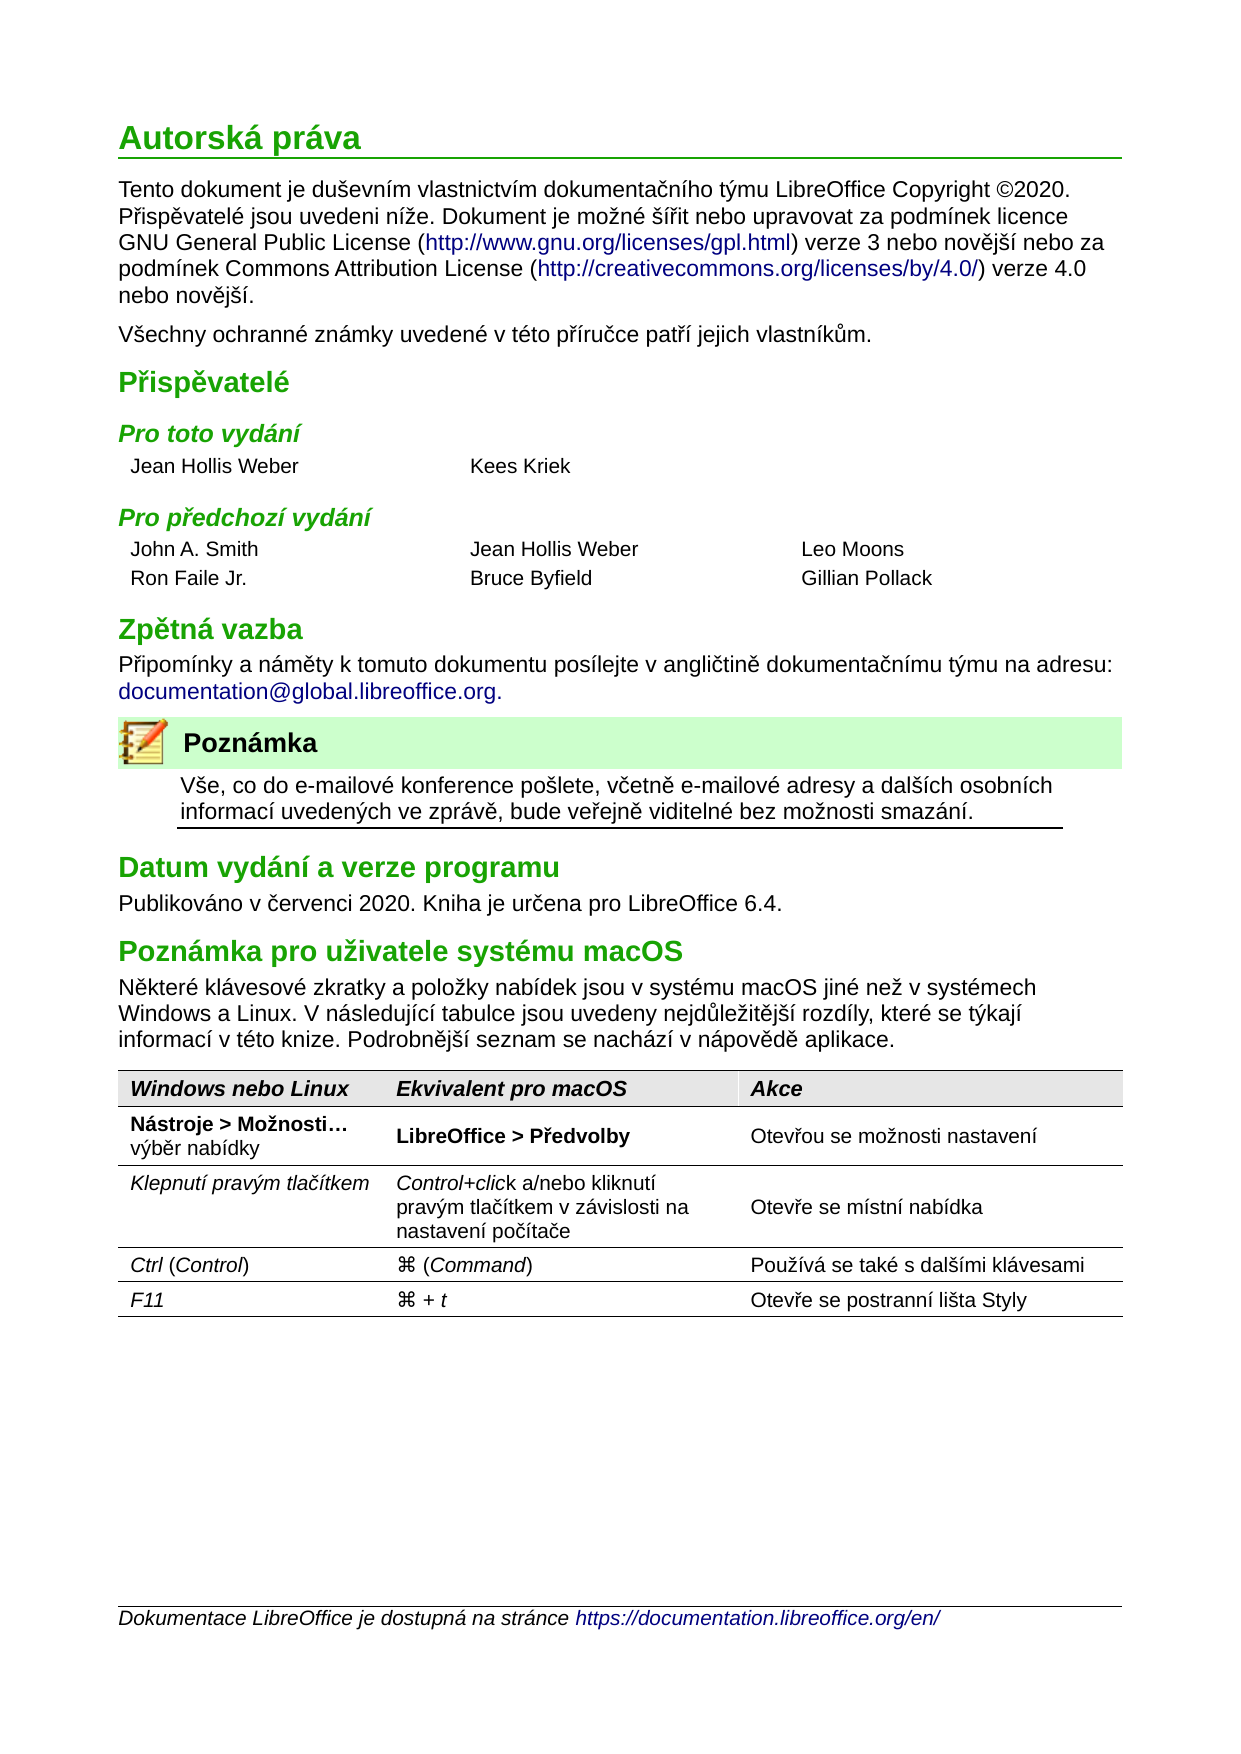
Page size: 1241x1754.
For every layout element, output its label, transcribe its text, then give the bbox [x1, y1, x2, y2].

subtitle Autorská práva [118, 118, 1122, 157]
table_cell Nástroje > Možnosti… výběr nabídky [118, 1107, 384, 1164]
text Všechny ochranné známky uvedené v této příručce patří jejich vlastníkům. [118, 321, 1122, 347]
table_cell LibreOffice > Předvolby [384, 1107, 738, 1164]
text Vše, co do e-mailové konference pošlete, včetně e-mailové adresy a dalších osobních informací uvedených ve zprávě, bude veřejně viditelné bez možnosti smazání. [177, 769, 1063, 827]
text Některé klávesové zkratky a položky nabídek jsou v systému macOS jiné než v systémech Windows a Linux. V následující tabulce jsou uvedeny nejdůležitější rozdíly, které se týkají informací v této knize. Podrobnější seznam se nachází v nápovědě aplikace. [118, 973, 1122, 1053]
table_cell Ron Faile Jr. [118, 566, 458, 594]
table_header Jean Hollis Weber [458, 537, 789, 566]
table_cell Klepnutí pravým tlačítkem [118, 1166, 384, 1247]
subtitle Pro toto vydání [118, 419, 1122, 448]
table_header Leo Moons [789, 537, 1122, 566]
subtitle Datum vydání a verze programu [118, 851, 1122, 884]
subtitle Přispěvatelé [118, 365, 1122, 398]
subtitle Poznámka pro uživatele systému macOS [118, 934, 1122, 968]
picture [119, 717, 170, 768]
table_cell Otevře se místní nabídka [739, 1166, 1123, 1247]
table_header Jean Hollis Weber [118, 454, 458, 482]
subtitle Poznámka [118, 717, 1122, 769]
table_header Kees Kriek [458, 454, 789, 482]
table_header [789, 454, 1122, 482]
table_header Windows nebo Linux [118, 1071, 384, 1106]
table_cell Otevře se postranní lišta Styly [739, 1282, 1123, 1316]
subtitle Zpětná vazba [118, 612, 1122, 645]
table_header John A. Smith [118, 537, 458, 566]
table_cell Control+click a/nebo kliknutí pravým tlačítkem v závislosti na nastavení počítače [384, 1166, 738, 1247]
table_cell Otevřou se možnosti nastavení [739, 1107, 1123, 1164]
table_cell Používá se také s dalšími klávesami [739, 1248, 1123, 1281]
table_cell Gillian Pollack [789, 566, 1122, 594]
text Tento dokument je duševním vlastnictvím dokumentačního týmu LibreOffice Copyright ©2020. Přispěvatelé jsou uvedeni níže. Dokument je možné šířit nebo upravovat za podmínek licence GNU General Public License (http://www.gnu.org/licenses/gpl.html) verze 3 nebo novější nebo za podmínek Commons Attribution License (http://creativecommons.org/licenses/by/4.0/) verze 4.0 nebo novější. [118, 176, 1122, 308]
table_header Ekvivalent pro macOS [384, 1071, 738, 1106]
table_cell ⌘ (Command) [384, 1248, 738, 1281]
table_cell F11 [118, 1282, 384, 1316]
subtitle Pro předchozí vydání [118, 503, 1122, 531]
text Publikováno v červenci 2020. Kniha je určena pro LibreOffice 6.4. [118, 890, 1122, 916]
table_cell ⌘ + t [384, 1282, 738, 1316]
table_cell Bruce Byfield [458, 566, 789, 594]
table_header Akce [739, 1071, 1123, 1106]
text Připomínky a náměty k tomuto dokumentu posílejte v angličtině dokumentačnímu týmu na adresu: documentation@global.libreoffice.org. [118, 651, 1122, 704]
table_cell Ctrl (Control) [118, 1248, 384, 1281]
